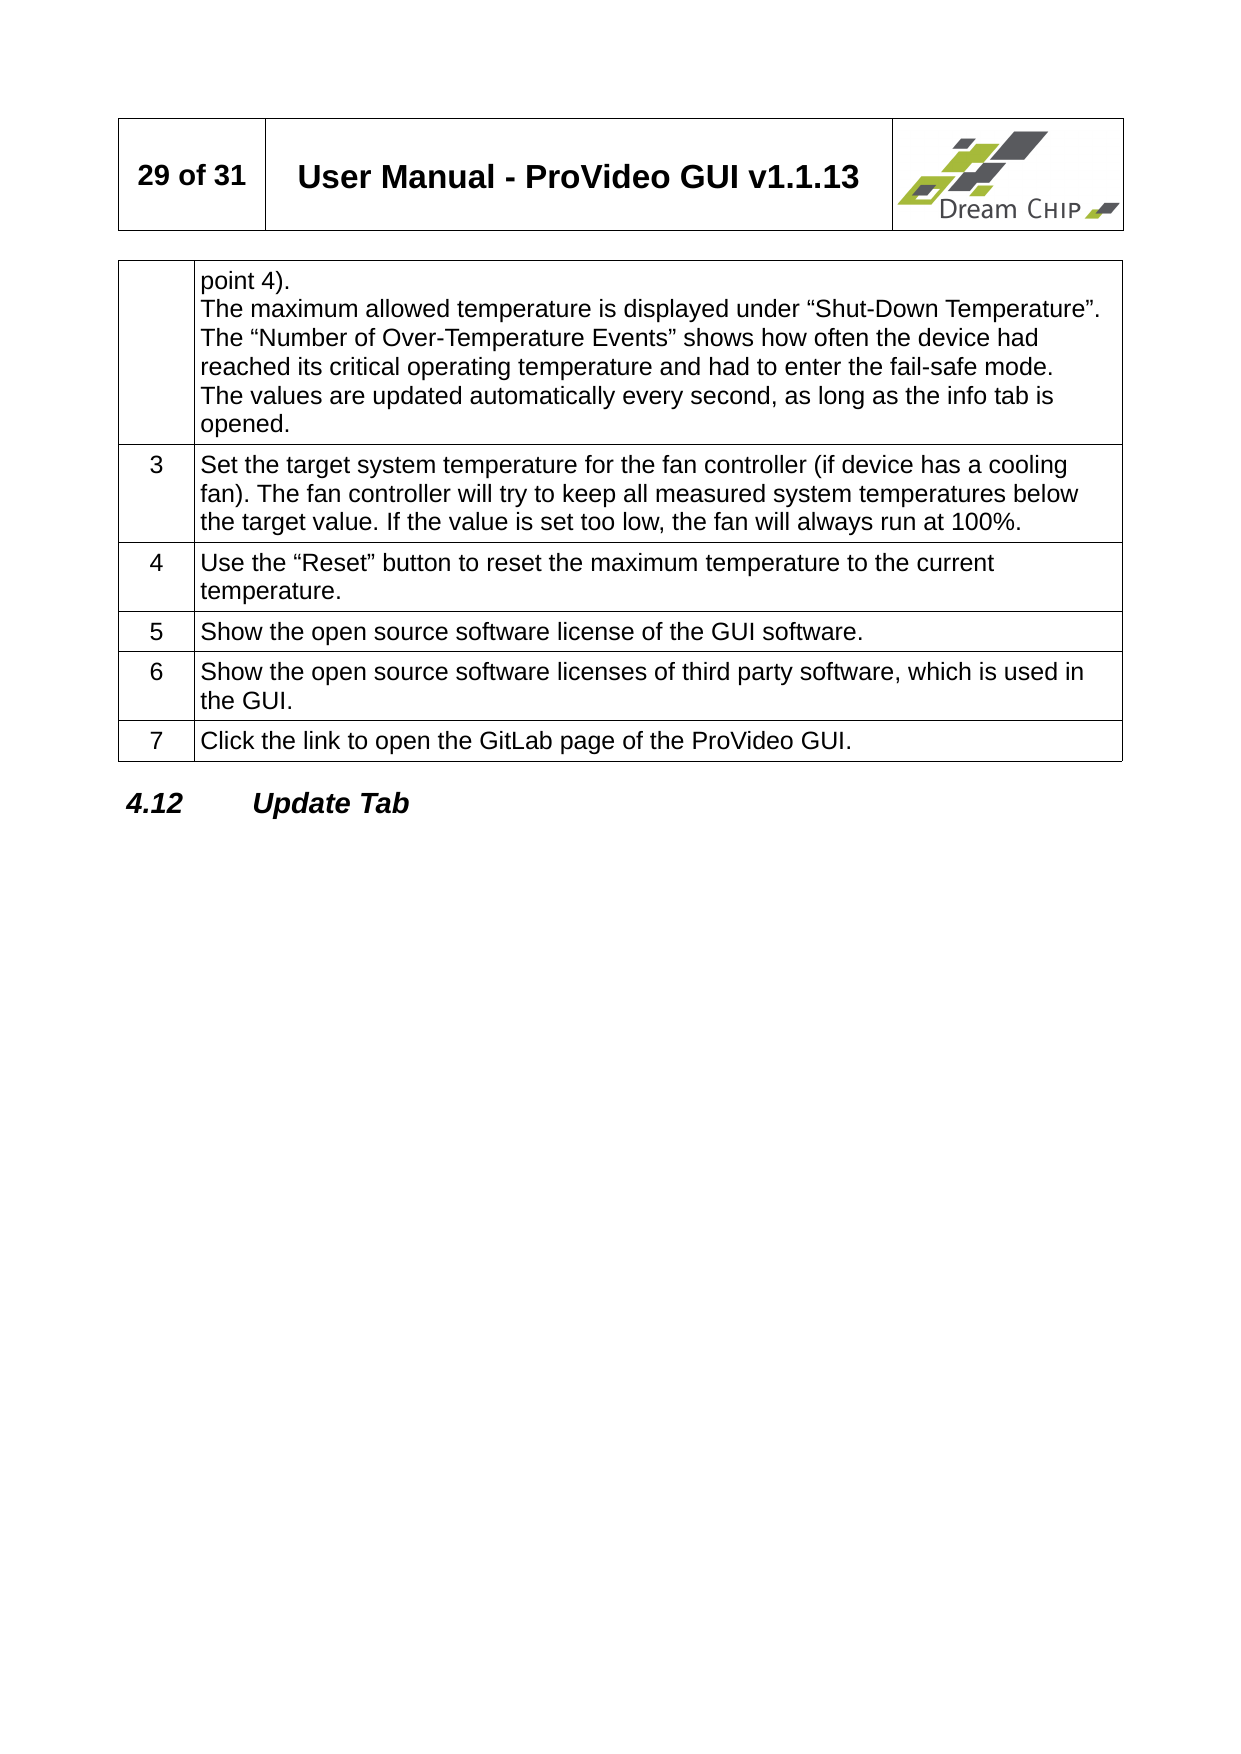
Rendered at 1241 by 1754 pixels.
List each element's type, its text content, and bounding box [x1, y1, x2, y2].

table_cell 4 [119, 543, 194, 611]
picture [897, 130, 1120, 220]
table_cell Show the open source software license of the GUI software. [195, 612, 1122, 651]
table_cell Show the open source software licenses of third party software, which is used in the GUI. [195, 652, 1122, 720]
table_cell 6 [119, 652, 194, 720]
table_cell 7 [119, 721, 194, 761]
table_cell Use the “Reset” button to reset the maximum temperature to the current temperature. [195, 543, 1122, 611]
table_cell Click the link to open the GitLab page of the ProVideo GUI. [195, 721, 1122, 761]
subtitle Update Tab [118, 786, 1122, 819]
table_cell 3 [119, 445, 194, 542]
table_cell [119, 261, 194, 444]
table_cell Set the target system temperature for the fan controller (if device has a cooling fan). The fan controller will try to keep all measured system temperatures below the target value. If the value is set too low, the fan will always run at 100%. [195, 445, 1122, 542]
table_cell point 4). The maximum allowed temperature is displayed under “Shut-Down Temperature”. The “Number of Over-Temperature Events” shows how often the device had reached its critical operating temperature and had to enter the fail-safe mode. The values are updated automatically every second, as long as the info tab is opened. [195, 261, 1122, 444]
table_cell 5 [119, 612, 194, 651]
